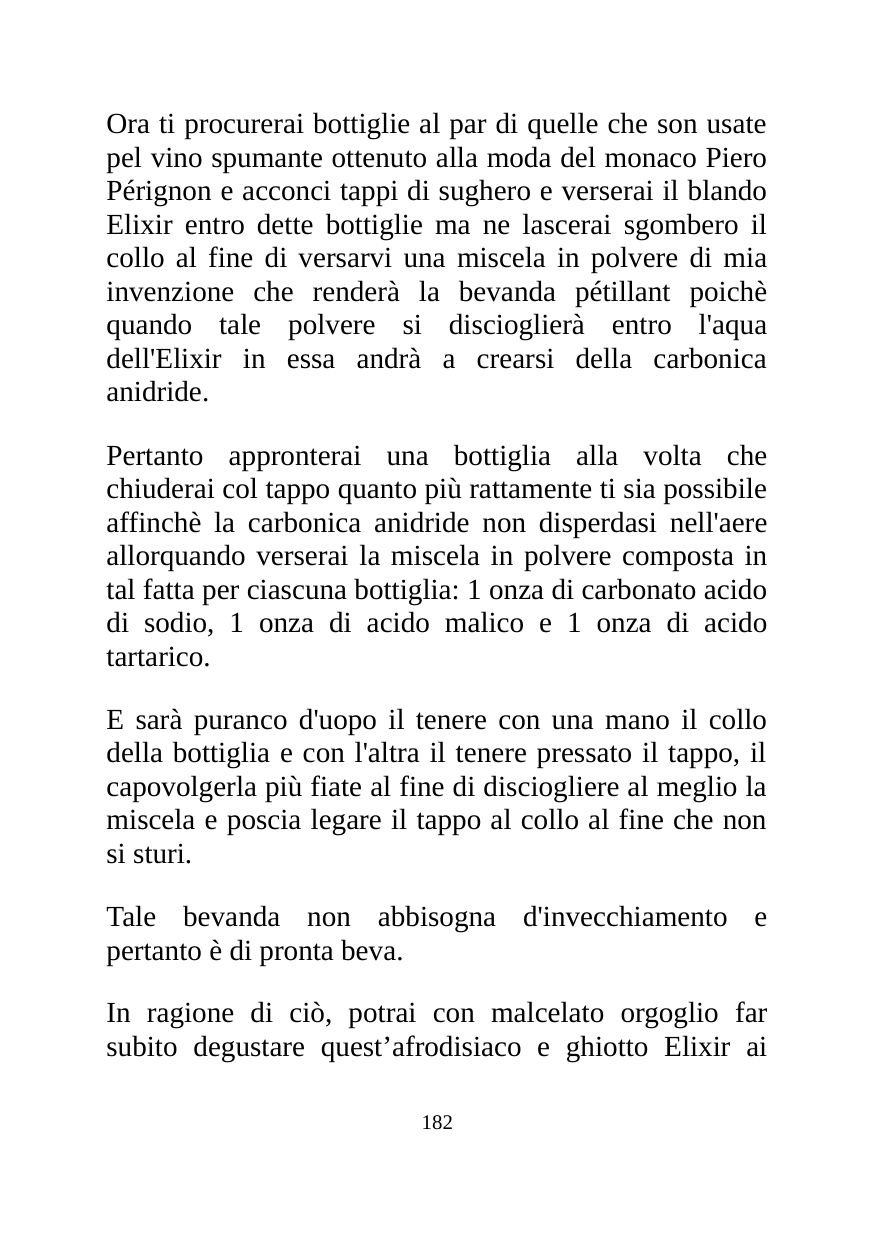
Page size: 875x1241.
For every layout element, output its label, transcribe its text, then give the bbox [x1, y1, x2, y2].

text Tale bevanda non abbisogna d'invecchiamento e pertanto è di pronta beva. [106, 899, 768, 966]
text In ragione di ciò, potrai con malcelato orgoglio far subito degustare quest’afrodisiaco e ghiotto Elixir ai [106, 996, 768, 1063]
text Pertanto appronterai una bottiglia alla volta che chiuderai col tappo quanto più rattamente ti sia possibile affinchè la carbonica anidride non disperdasi nell'aere allorquando verserai la miscela in polvere composta in tal fatta per ciascuna bottiglia: 1 onza di carbonato acido di sodio, 1 onza di acido malico e 1 onza di acido tartarico. [106, 438, 768, 672]
text Ora ti procurerai bottiglie al par di quelle che son usate pel vino spumante ottenuto alla moda del monaco Piero Pérignon e acconci tappi di sughero e verserai il blando Elixir entro dette bottiglie ma ne lascerai sgombero il collo al fine di versarvi una miscela in polvere di mia invenzione che renderà la bevanda pétillant poichè quando tale polvere si discioglierà entro l'aqua dell'Elixir in essa andrà a crearsi della carbonica anidride. [106, 106, 768, 408]
text E sarà puranco d'uopo il tenere con una mano il collo della bottiglia e con l'altra il tenere pressato il tappo, il capovolgerla più fiate al fine di disciogliere al meglio la miscela e poscia legare il tappo al collo al fine che non si sturi. [106, 702, 768, 869]
